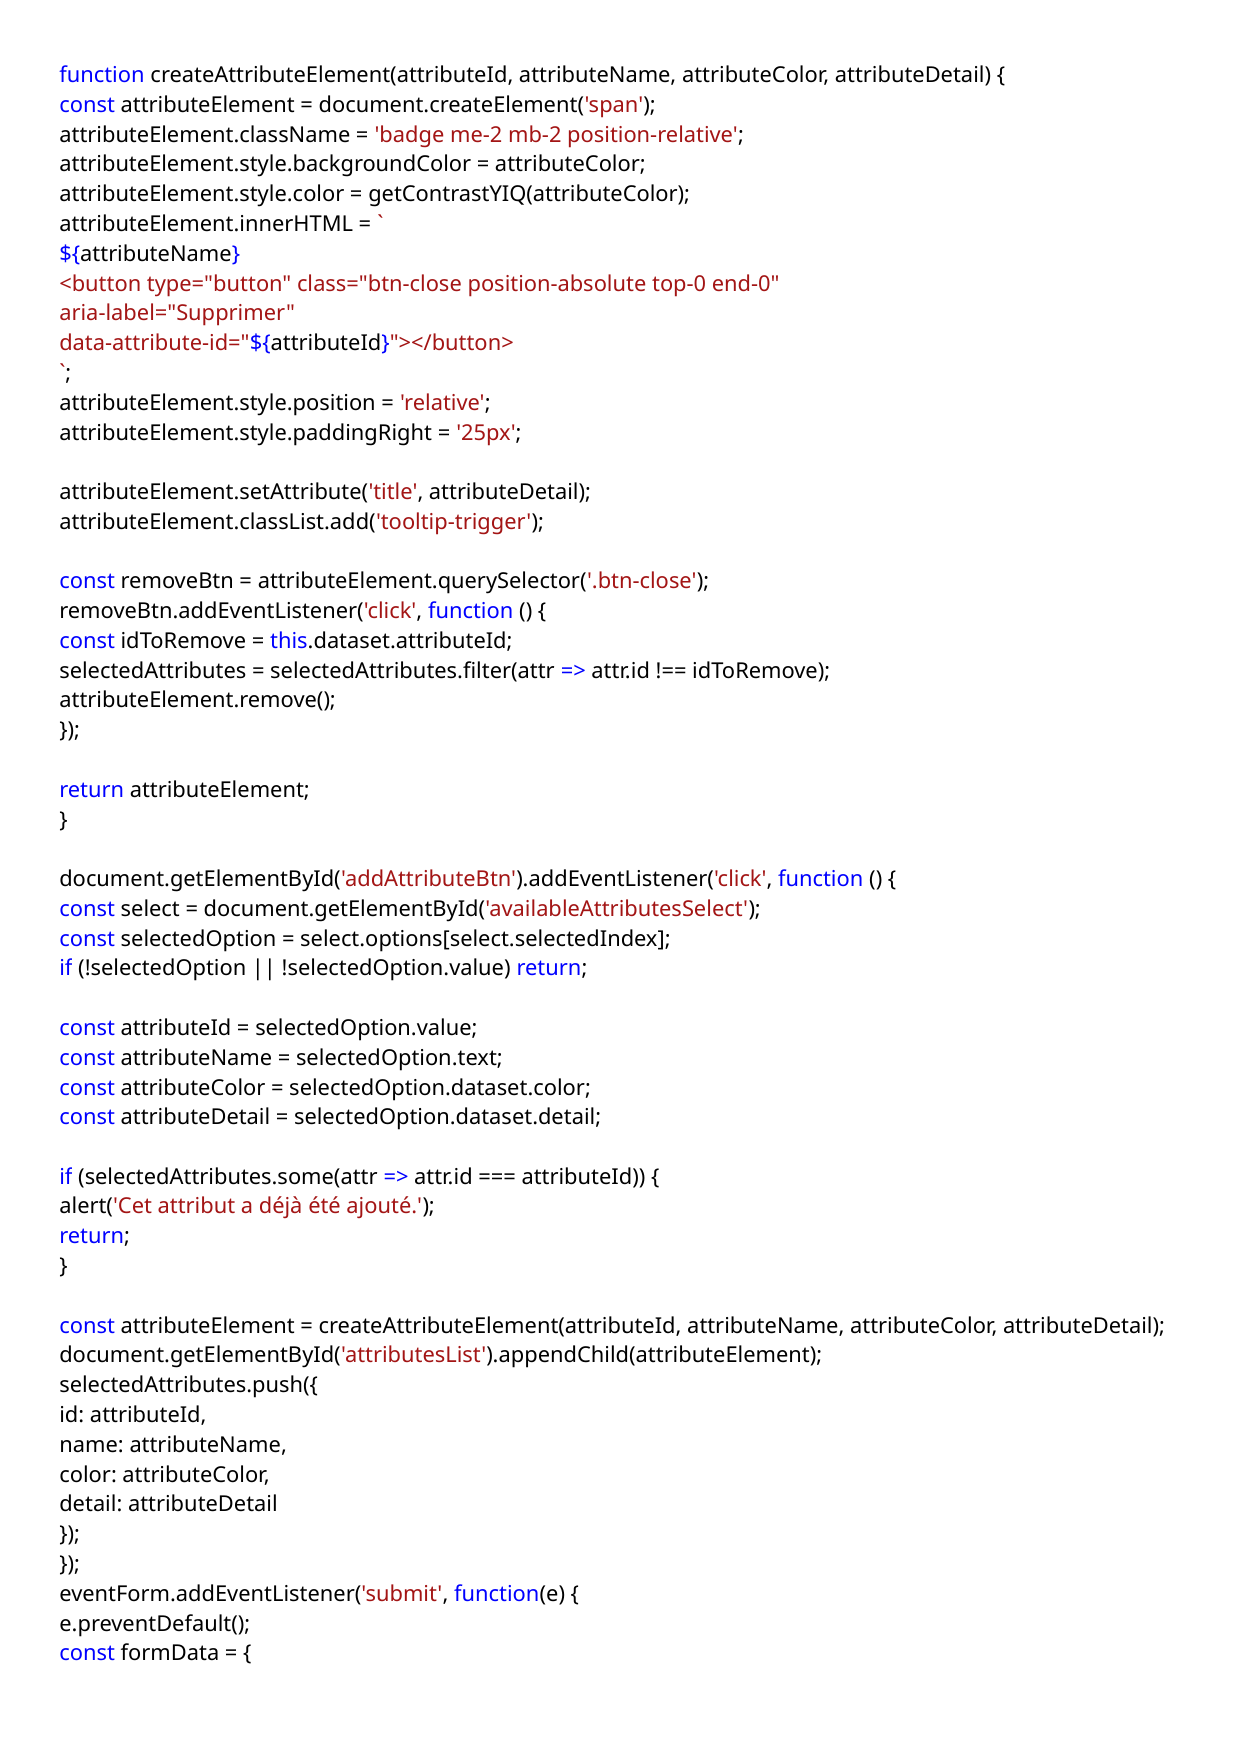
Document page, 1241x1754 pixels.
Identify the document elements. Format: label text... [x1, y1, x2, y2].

text if (selectedAttributes.some(attr => attr.id === attributeId)) { [59, 1161, 1181, 1191]
text color: attributeColor, [59, 1458, 1181, 1488]
text <button type="button" class="btn-close position-absolute top-0 end-0" [59, 268, 1181, 297]
text attributeElement.setAttribute('title', attributeDetail); [59, 476, 1181, 506]
text const attributeElement = createAttributeElement(attributeId, attributeName, attributeColor, attributeDetail); [59, 1309, 1181, 1339]
text const attributeId = selectedOption.value; [59, 1012, 1181, 1042]
text const attributeDetail = selectedOption.dataset.detail; [59, 1101, 1181, 1131]
text function createAttributeElement(attributeId, attributeName, attributeColor, attributeDetail) { [59, 59, 1181, 89]
text attributeElement.style.position = 'relative'; [59, 387, 1181, 417]
text }); [59, 714, 1181, 744]
text document.getElementById('addAttributeBtn').addEventListener('click', function () { [59, 863, 1181, 893]
text attributeElement.innerHTML = ` [59, 208, 1181, 238]
text attributeElement.style.color = getContrastYIQ(attributeColor); [59, 178, 1181, 208]
text attributeElement.classList.add('tooltip-trigger'); [59, 506, 1181, 536]
text return; [59, 1220, 1181, 1250]
text id: attributeId, [59, 1399, 1181, 1429]
text alert('Cet attribut a déjà été ajouté.'); [59, 1191, 1181, 1220]
text const formData = { [59, 1637, 1181, 1667]
text name: attributeName, [59, 1429, 1181, 1458]
text } [59, 1250, 1181, 1280]
text const attributeName = selectedOption.text; [59, 1042, 1181, 1071]
text selectedAttributes.push({ [59, 1369, 1181, 1399]
text const select = document.getElementById('availableAttributesSelect'); [59, 893, 1181, 923]
text attributeElement.className = 'badge me-2 mb-2 position-relative'; [59, 119, 1181, 148]
text if (!selectedOption || !selectedOption.value) return; [59, 952, 1181, 982]
text document.getElementById('attributesList').appendChild(attributeElement); [59, 1339, 1181, 1369]
text const attributeColor = selectedOption.dataset.color; [59, 1071, 1181, 1101]
text `; [59, 357, 1181, 387]
text eventForm.addEventListener('submit', function(e) { [59, 1578, 1181, 1607]
text detail: attributeDetail [59, 1488, 1181, 1518]
text attributeElement.style.backgroundColor = attributeColor; [59, 148, 1181, 178]
text ${attributeName} [59, 238, 1181, 268]
text return attributeElement; [59, 774, 1181, 803]
text attributeElement.remove(); [59, 684, 1181, 714]
text const selectedOption = select.options[select.selectedIndex]; [59, 923, 1181, 952]
text const removeBtn = attributeElement.querySelector('.btn-close'); [59, 565, 1181, 595]
text } [59, 803, 1181, 833]
text }); [59, 1518, 1181, 1548]
text attributeElement.style.paddingRight = '25px'; [59, 417, 1181, 446]
text const attributeElement = document.createElement('span'); [59, 89, 1181, 119]
text data-attribute-id="${attributeId}"></button> [59, 327, 1181, 357]
text e.preventDefault(); [59, 1607, 1181, 1637]
text selectedAttributes = selectedAttributes.filter(attr => attr.id !== idToRemove); [59, 655, 1181, 684]
text aria-label="Supprimer" [59, 297, 1181, 327]
text removeBtn.addEventListener('click', function () { [59, 595, 1181, 625]
text const idToRemove = this.dataset.attributeId; [59, 625, 1181, 655]
text }); [59, 1548, 1181, 1578]
